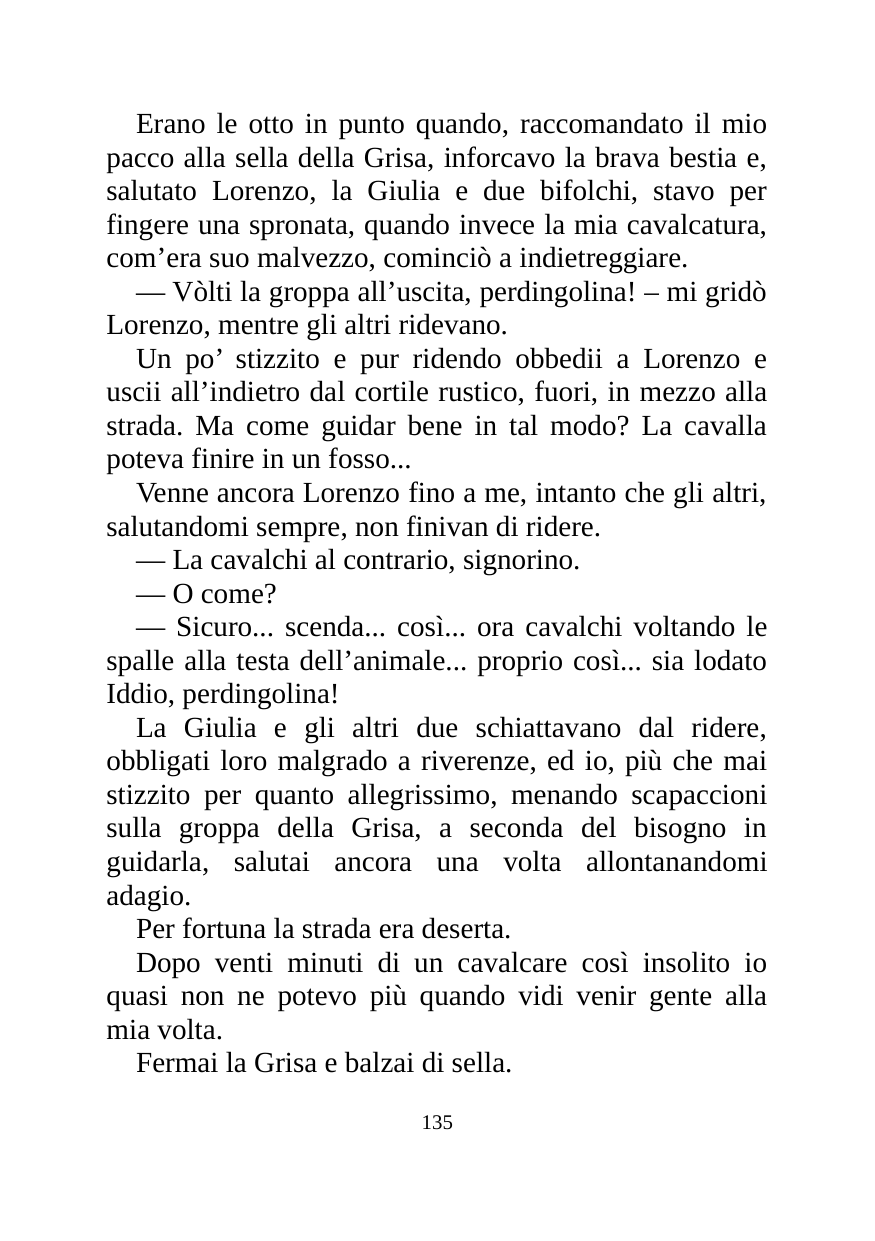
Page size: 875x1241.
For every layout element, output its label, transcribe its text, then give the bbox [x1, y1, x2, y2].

text Un po’ stizzito e pur ridendo obbedii a Lorenzo e uscii all’indietro dal cortile rustico, fuori, in mezzo alla strada. Ma come guidar bene in tal modo? La cavalla poteva finire in un fosso... [106, 341, 768, 475]
text Erano le otto in punto quando, raccomandato il mio pacco alla sella della Grisa, inforcavo la brava bestia e, salutato Lorenzo, la Giulia e due bifolchi, stavo per fingere una spronata, quando invece la mia cavalcatura, com’era suo malvezzo, cominciò a indietreggiare. [106, 106, 768, 274]
text — Vòlti la groppa all’uscita, perdingolina! – mi gridò Lorenzo, mentre gli altri ridevano. [106, 274, 768, 341]
text Dopo venti minuti di un cavalcare così insolito io quasi non ne potevo più quando vidi venir gente alla mia volta. [106, 945, 768, 1045]
text — La cavalchi al contrario, signorino. [106, 542, 768, 576]
text Per fortuna la strada era deserta. [106, 911, 768, 945]
text — Sicuro... scenda... così... ora cavalchi voltando le spalle alla testa dell’animale... proprio così... sia lodato Iddio, perdingolina! [106, 609, 768, 710]
text Venne ancora Lorenzo fino a me, intanto che gli altri, salutandomi sempre, non finivan di ridere. [106, 475, 768, 542]
text — O come? [106, 576, 768, 609]
text La Giulia e gli altri due schiattavano dal ridere, obbligati loro malgrado a riverenze, ed io, più che mai stizzito per quanto allegrissimo, menando scapaccioni sulla groppa della Grisa, a seconda del bisogno in guidarla, salutai ancora una volta allontanandomi adagio. [106, 710, 768, 911]
text Fermai la Grisa e balzai di sella. [106, 1045, 768, 1079]
